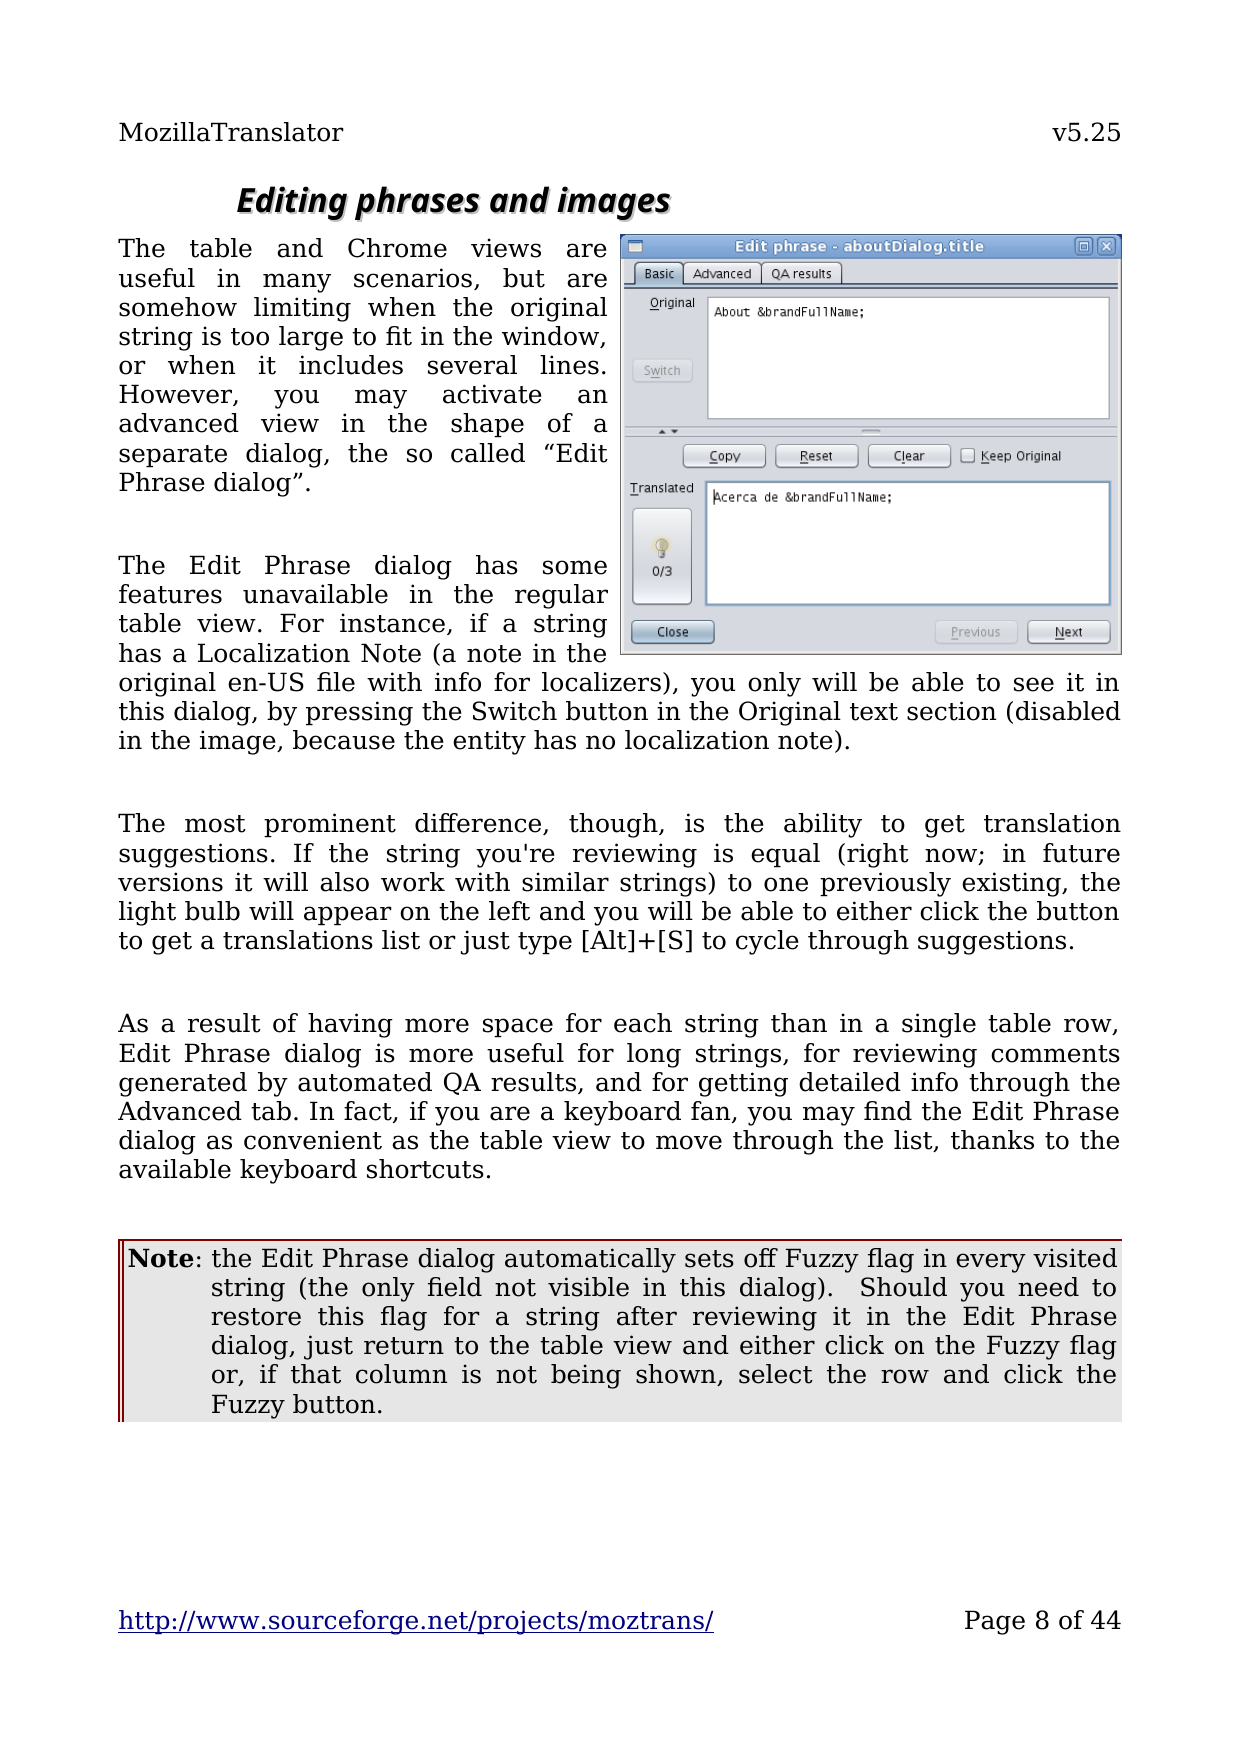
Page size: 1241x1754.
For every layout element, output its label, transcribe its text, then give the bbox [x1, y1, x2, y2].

text The table and Chrome views are useful in many scenarios, but are somehow limiting when the original string is too large to fit in the window, or when it includes several lines. However, you may activate an advanced view in the shape of a separate dialog, the so called “Edit Phrase dialog”. [118, 235, 620, 497]
subtitle Editing phrases and images [236, 177, 1122, 222]
picture [620, 234, 1122, 655]
text As a result of having more space for each string than in a single table row, Edit Phrase dialog is more useful for long strings, for reviewing comments generated by automated QA results, and for getting detailed info through the Advanced tab. In fact, if you are a keyboard fan, you may find the Edit Phrase dialog as convenient as the table view to move through the list, thanks to the available keyboard shortcuts. [118, 1010, 1122, 1185]
text The most prominent difference, though, is the ability to get translation suggestions. If the string you're reviewing is equal (right now; in future versions it will also work with similar strings) to one previously existing, the light bulb will appear on the left and you will be able to either click the button to get a translations list or just type [Alt]+[S] to cycle through suggestions. [118, 810, 1122, 956]
text Note: the Edit Phrase dialog automatically sets off Fuzzy flag in every visited string (the only field not visible in this dialog). Should you need to restore this flag for a string after reviewing it in the Edit Phrase dialog, just return to the table view and either click on the Fuzzy flag or, if that column is not being shown, select the row and click the Fuzzy button. [124, 1241, 1122, 1422]
text The Edit Phrase dialog has some features unavailable in the regular table view. For instance, if a string has a Localization Note (a note in the original en-US file with info for localizers), you only will be able to see it in this dialog, by pressing the Switch button in the Original text section (disabled in the image, because the entity has no localization note). [118, 551, 1122, 756]
